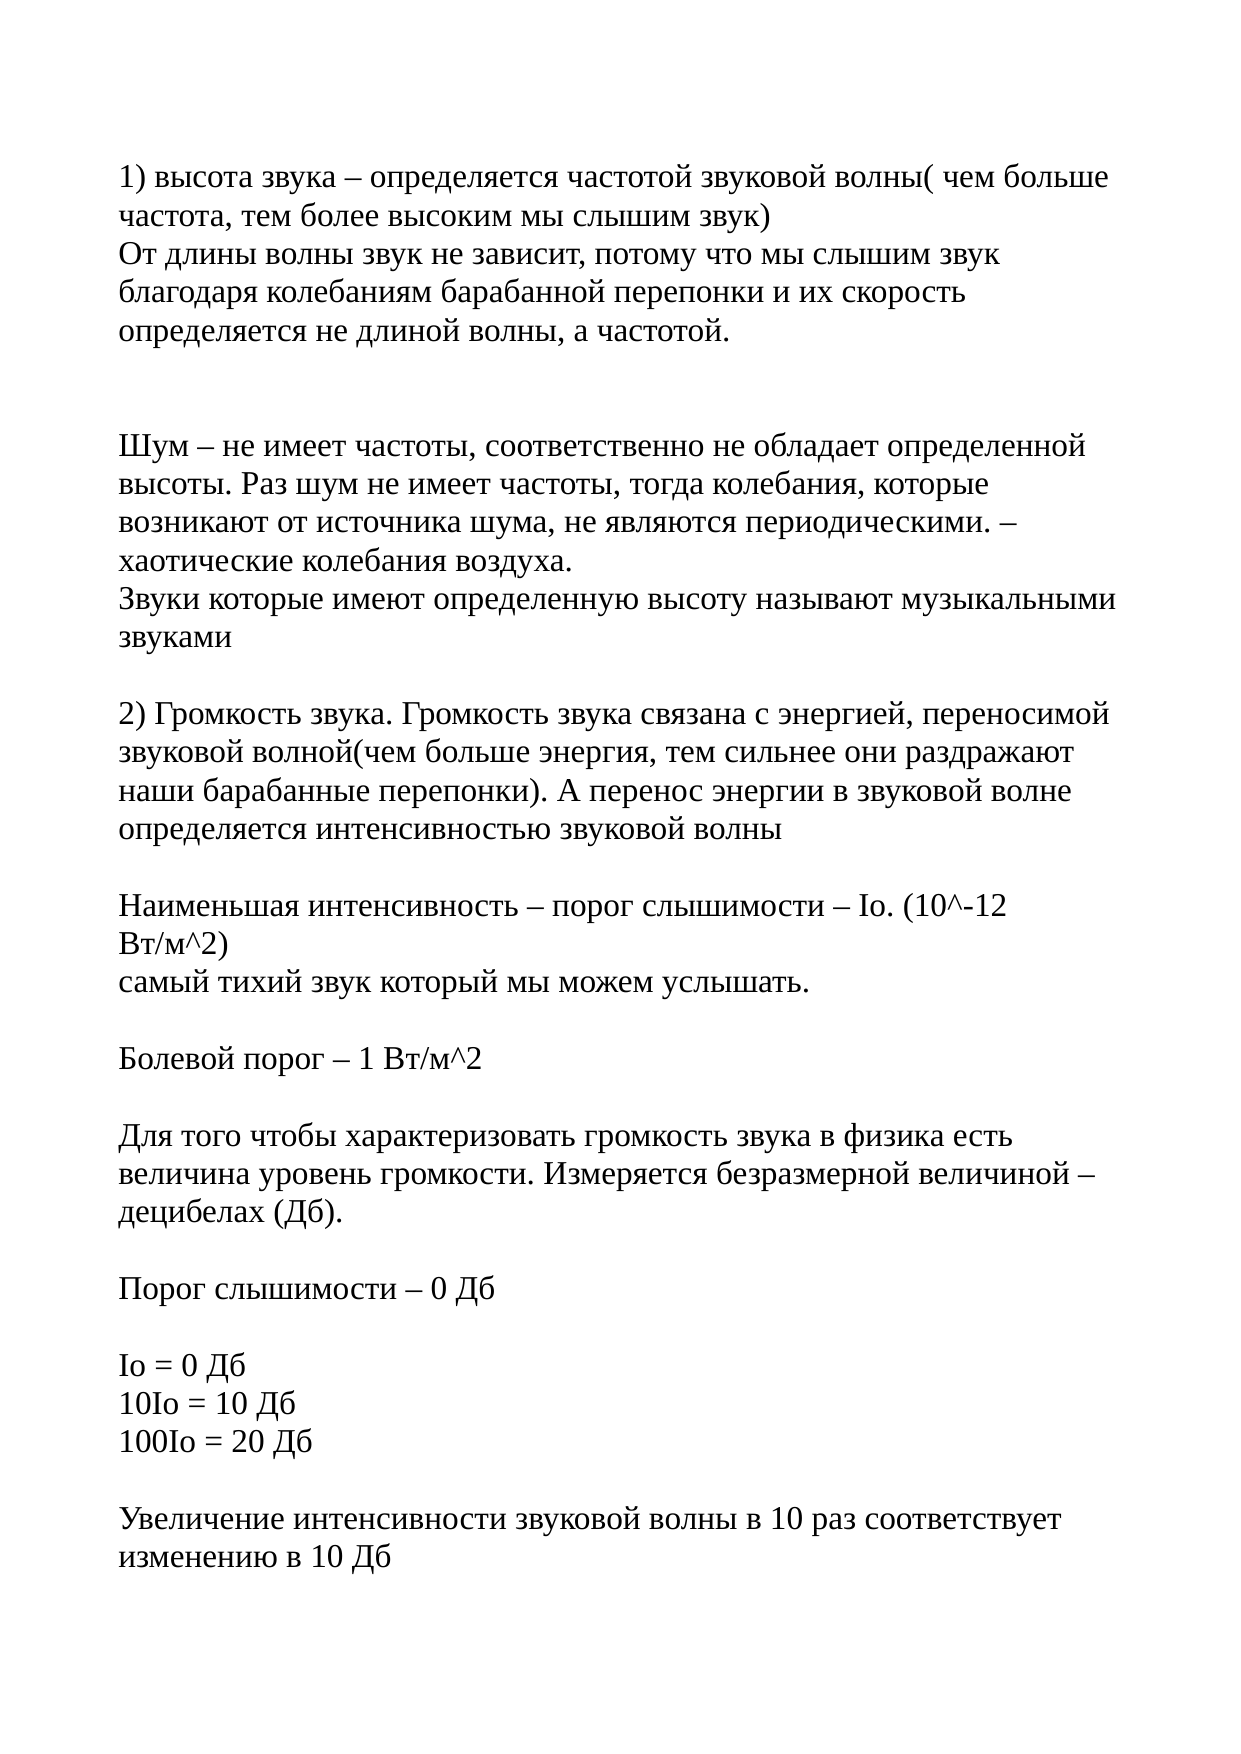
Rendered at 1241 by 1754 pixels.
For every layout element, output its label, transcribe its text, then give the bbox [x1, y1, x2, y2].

text 10Io = 10 Дб 100Io = 20 Дб [118, 1383, 1122, 1460]
text От длины волны звук не зависит, потому что мы слышим звук благодаря колебаниям барабанной перепонки и их скорость определяется не длиной волны, а частотой. [118, 233, 1122, 348]
text Шум – не имеет частоты, соответственно не обладает определенной высоты. Раз шум не имеет частоты, тогда колебания, которые возникают от источника шума, не являются периодическими. – хаотические колебания воздуха. Звуки которые имеют определенную высоту называют музыкальными звуками [118, 386, 1122, 655]
text Io = 0 Дб [118, 1345, 1122, 1383]
text 1) высота звука – определяется частотой звуковой волны( чем больше частота, тем более высоким мы слышим звук) [118, 156, 1122, 233]
text 2) Громкость звука. Громкость звука связана с энергией, переносимой звуковой волной(чем больше энергия, тем сильнее они раздражают наши барабанные перепонки). А перенос энергии в звуковой волне определяется интенсивностью звуковой волны [118, 693, 1122, 846]
text Наименьшая интенсивность – порог слышимости – Io. (10^-12 Вт/м^2) [118, 885, 1122, 961]
text Порог слышимости – 0 Дб [118, 1268, 1122, 1306]
text самый тихий звук который мы можем услышать. [118, 961, 1122, 1000]
text Для того чтобы характеризовать громкость звука в физика есть величина уровень громкости. Измеряется безразмерной величиной – децибелах (Дб). [118, 1115, 1122, 1230]
text Увеличение интенсивности звуковой волны в 10 раз соответствует изменению в 10 Дб [118, 1498, 1122, 1575]
text Болевой порог – 1 Вт/м^2 [118, 1038, 1122, 1076]
